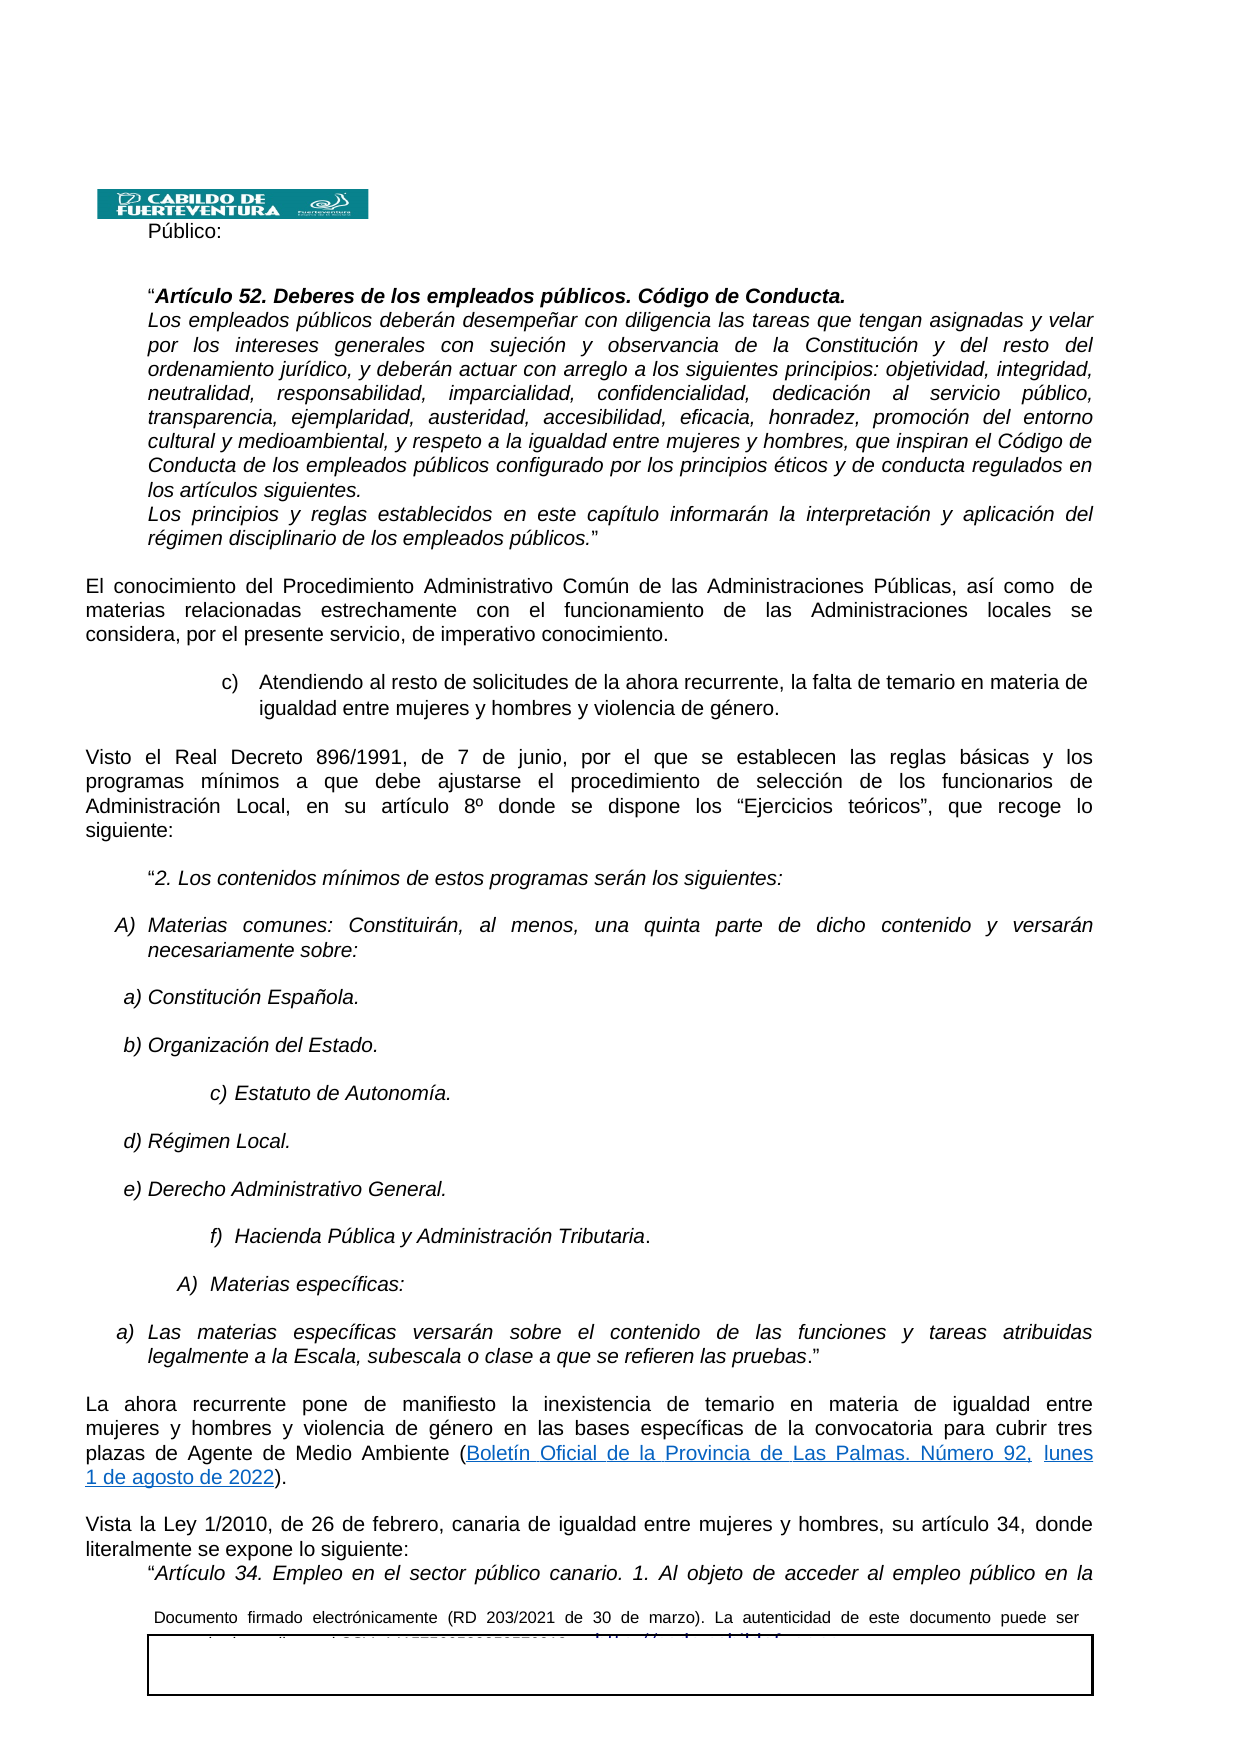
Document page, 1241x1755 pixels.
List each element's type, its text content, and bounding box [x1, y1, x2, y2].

list Materias específicas: [177, 1272, 1107, 1296]
text Público: [148, 219, 1093, 243]
text El conocimiento del Procedimiento Administrativo Común de las Administraciones Públicas, así como de materias relacionadas estrechamente con el funcionamiento de las Administraciones locales se considera, por el presente servicio, de imperativo conocimiento. [85, 573, 1093, 646]
list Régimen Local. [123, 1129, 1107, 1153]
list Hacienda Pública y Administración Tributaria. [210, 1224, 1107, 1248]
list Constitución Española. [123, 985, 1107, 1009]
text Visto el Real Decreto 896/1991, de 7 de junio, por el que se establecen las reglas básicas y los programas mínimos a que debe ajustarse el procedimiento de selección de los funcionarios de Administración Local, en su artículo 8º donde se dispone los “Ejercicios teóricos”, que recoge lo siguiente: [85, 745, 1093, 842]
text “2. Los contenidos mínimos de estos programas serán los siguientes: [148, 865, 1107, 889]
list Las materias específicas versarán sobre el contenido de las funciones y tareas atribuidas legalmente a la Escala, subescala o clase a que se refieren las pruebas.” [116, 1320, 1093, 1368]
text Los principios y reglas establecidos en este capítulo informarán la interpretación y aplicación del régimen disciplinario de los empleados públicos.” [148, 501, 1093, 549]
text “Artículo 34. Empleo en el sector público canario. 1. Al objeto de acceder al empleo público en la [148, 1560, 1093, 1584]
list Derecho Administrativo General. [123, 1177, 1107, 1201]
list Atendiendo al resto de solicitudes de la ahora recurrente, la falta de temario en materia de igualdad entre mujeres y hombres y violencia de género. [221, 669, 1093, 719]
subtitle “Artículo 52. Deberes de los empleados públicos. Código de Conducta. [148, 284, 1107, 308]
text Los empleados públicos deberán desempeñar con diligencia las tareas que tengan asignadas y velar por los intereses generales con sujeción y observancia de la Constitución y del resto del ordenamiento jurídico, y deberán actuar con arreglo a los siguientes principios: objetividad, integridad, neutralidad, responsabilidad, imparcialidad, confidencialidad, dedicación al servicio público, transparencia, ejemplaridad, austeridad, accesibilidad, eficacia, honradez, promoción del entorno cultural y medioambiental, y respeto a la igualdad entre mujeres y hombres, que inspiran el Código de Conducta de los empleados públicos configurado por los principios éticos y de conducta regulados en los artículos siguientes. [148, 308, 1093, 501]
picture [97, 189, 369, 219]
text La ahora recurrente pone de manifiesto la inexistencia de temario en materia de igualdad entre mujeres y hombres y violencia de género en las bases específicas de la convocatoria para cubrir tres plazas de Agente de Medio Ambiente (Boletín Oficial de la Provincia de Las Palmas. Número 92, lunes 1 de agosto de 2022). [85, 1392, 1093, 1488]
text Vista la Ley 1/2010, de 26 de febrero, canaria de igualdad entre mujeres y hombres, su artículo 34, donde literalmente se expone lo siguiente: [85, 1512, 1093, 1560]
list Estatuto de Autonomía. [210, 1081, 1107, 1105]
list Materias comunes: Constituirán, al menos, una quinta parte de dicho contenido y versarán necesariamente sobre: [115, 913, 1093, 961]
list Organización del Estado. [123, 1033, 1107, 1057]
